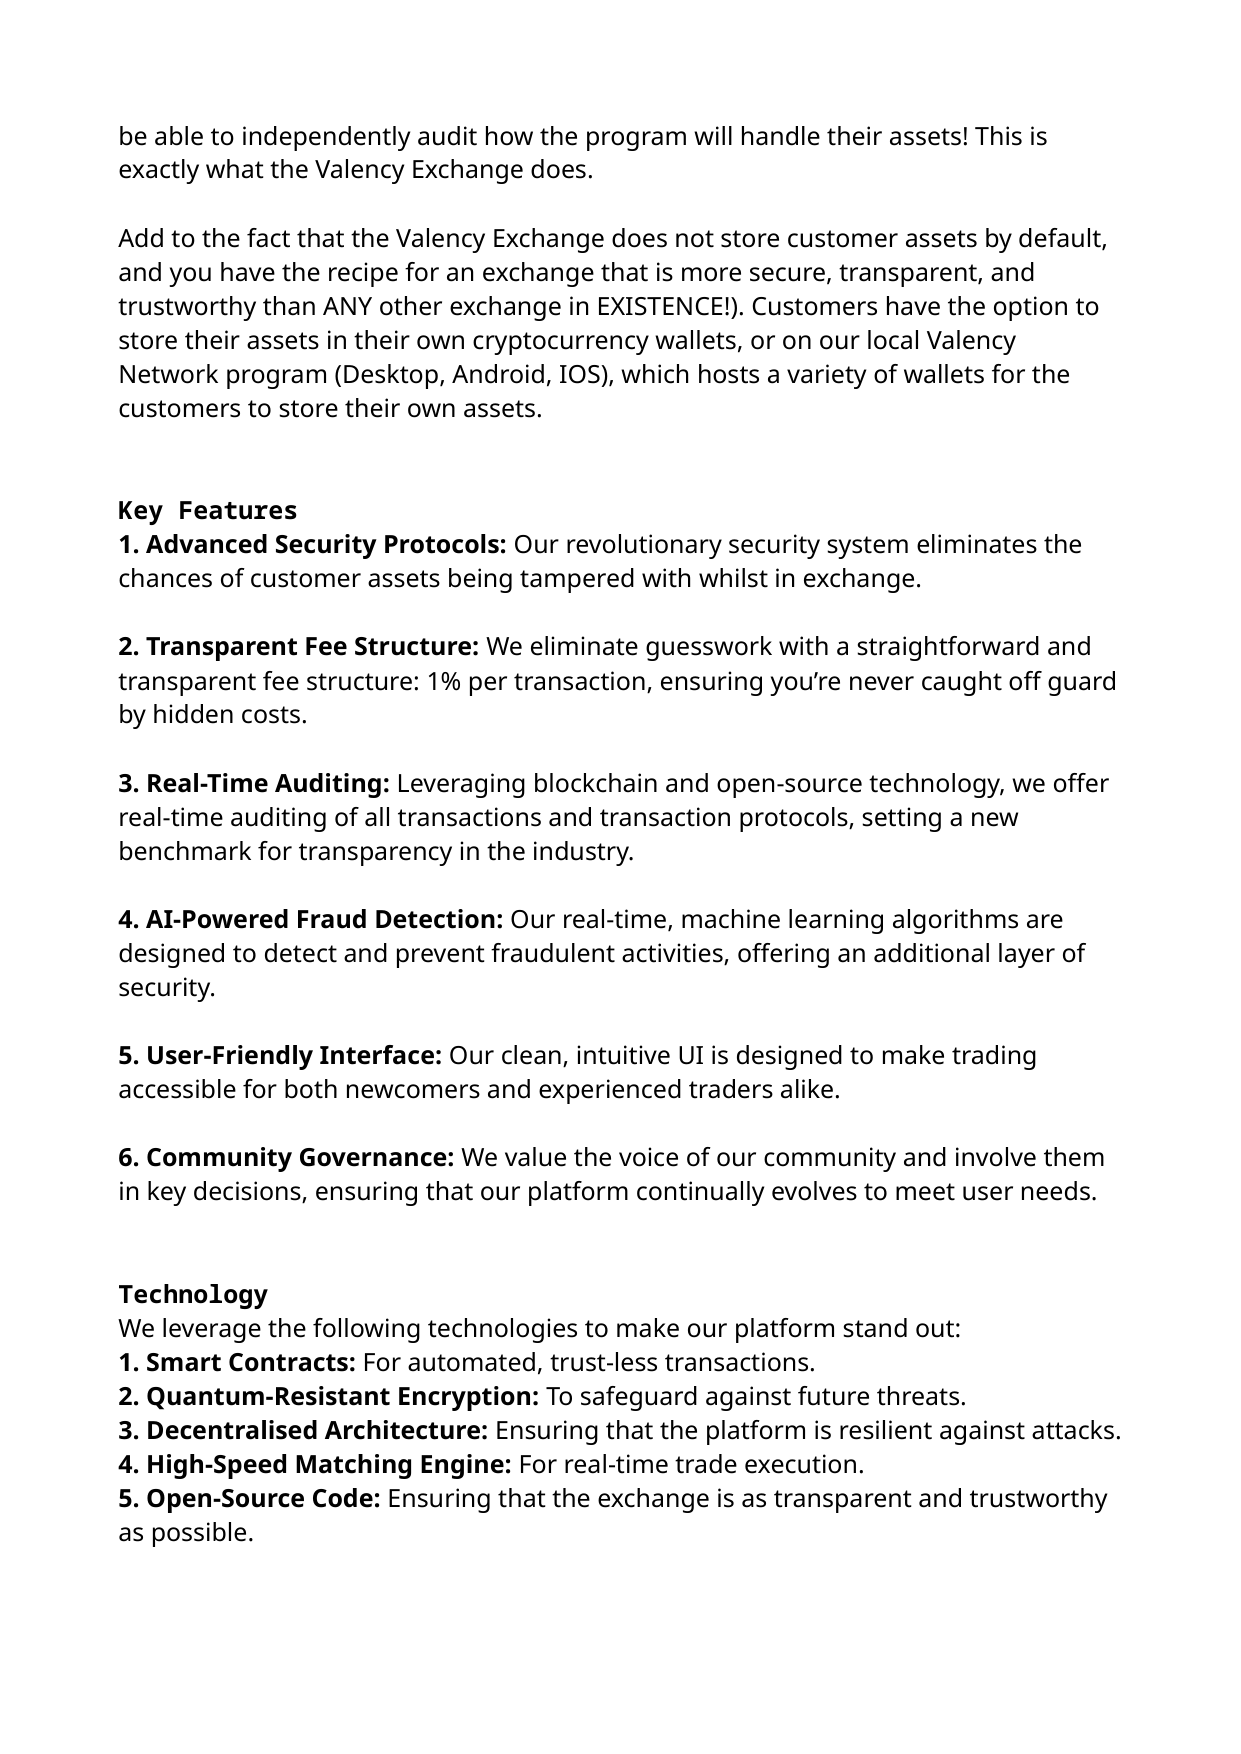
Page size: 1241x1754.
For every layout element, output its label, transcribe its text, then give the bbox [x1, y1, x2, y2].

text 3. Real-Time Auditing: Leveraging blockchain and open-source technology, we offer real-time auditing of all transactions and transaction protocols, setting a new benchmark for transparency in the industry. [118, 765, 1122, 867]
text Add to the fact that the Valency Exchange does not store customer assets by default, and you have the recipe for an exchange that is more secure, transparent, and trustworthy than ANY other exchange in EXISTENCE!). Customers have the option to store their assets in their own cryptocurrency wallets, or on our local Valency Network program (Desktop, Android, IOS), which hosts a variety of wallets for the customers to store their own assets. [118, 220, 1122, 425]
text Technology [118, 1276, 1122, 1310]
text 4. AI-Powered Fraud Detection: Our real-time, machine learning algorithms are designed to detect and prevent fraudulent activities, offering an additional layer of security. [118, 902, 1122, 1004]
text 6. Community Governance: We value the voice of our community and involve them in key decisions, ensuring that our platform continually evolves to meet user needs. [118, 1140, 1122, 1208]
text We leverage the following technologies to make our platform stand out: [118, 1310, 1122, 1344]
text 4. High-Speed Matching Engine: For real-time trade execution. [118, 1447, 1122, 1481]
text 5. Open-Source Code: Ensuring that the exchange is as transparent and trustworthy as possible. [118, 1481, 1122, 1549]
text 1. Advanced Security Protocols: Our revolutionary security system eliminates the chances of customer assets being tampered with whilst in exchange. [118, 527, 1122, 595]
text 1. Smart Contracts: For automated, trust-less transactions. [118, 1344, 1122, 1378]
text be able to independently audit how the program will handle their assets! This is exactly what the Valency Exchange does. [118, 118, 1122, 186]
text 5. User-Friendly Interface: Our clean, intuitive UI is designed to make trading accessible for both newcomers and experienced traders alike. [118, 1038, 1122, 1106]
text 2. Quantum-Resistant Encryption: To safeguard against future threats. [118, 1378, 1122, 1412]
text 3. Decentralised Architecture: Ensuring that the platform is resilient against attacks. [118, 1412, 1122, 1447]
text Key Features [118, 493, 1122, 527]
text 2. Transparent Fee Structure: We eliminate guesswork with a straightforward and transparent fee structure: 1% per transaction, ensuring you’re never caught off guard by hidden costs. [118, 629, 1122, 731]
